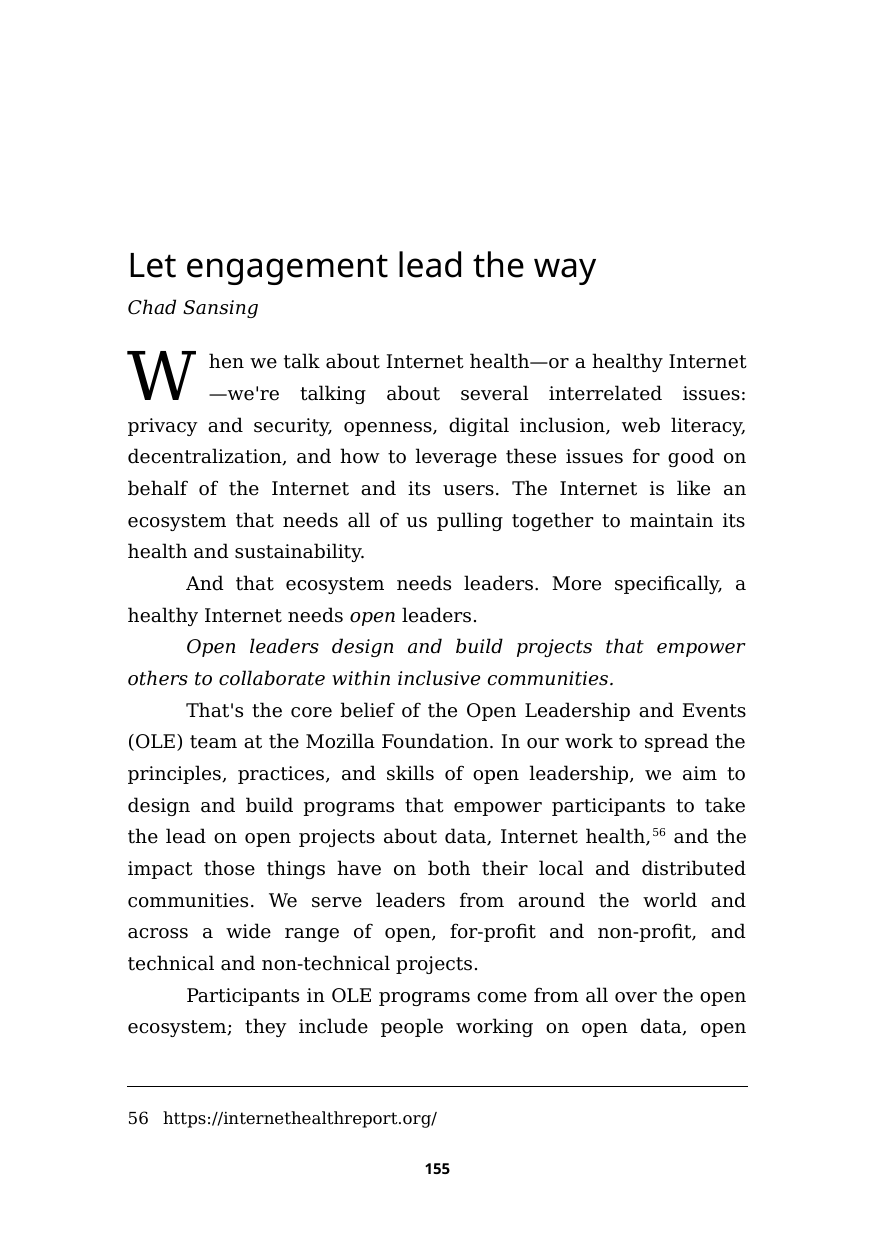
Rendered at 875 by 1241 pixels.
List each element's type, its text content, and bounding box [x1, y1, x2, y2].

text That's the core belief of the Open Leadership and Events (OLE) team at the Mozilla Foundation. In our work to spread the principles, practices, and skills of open leadership, we aim to design and build programs that empower participants to take the lead on open projects about data, Internet health, and the impact those things have on both their local and distributed communities. We serve leaders from around the world and across a wide range of open, for-profit and non-profit, and technical and non-technical projects. [127, 700, 747, 975]
text When we talk about Internet health—or a healthy Internet—we're talking about several interrelated issues: privacy and security, openness, digital inclusion, web literacy, decentralization, and how to leverage these issues for good on behalf of the Internet and its users. The Internet is like an ecosystem that needs all of us pulling together to maintain its health and sustainability. [127, 351, 747, 563]
text Participants in OLE programs come from all over the open ecosystem; they include people working on open data, open [127, 985, 747, 1038]
text https://internethealthreport.org/ [127, 1109, 747, 1128]
text And that ecosystem needs leaders. More specifically, a healthy Internet needs open leaders. [127, 573, 747, 627]
text Open leaders design and build projects that empower others to collaborate within inclusive communities. [127, 636, 747, 690]
text Chad Sansing [127, 297, 747, 319]
subtitle Let engagement lead the way [127, 246, 747, 285]
